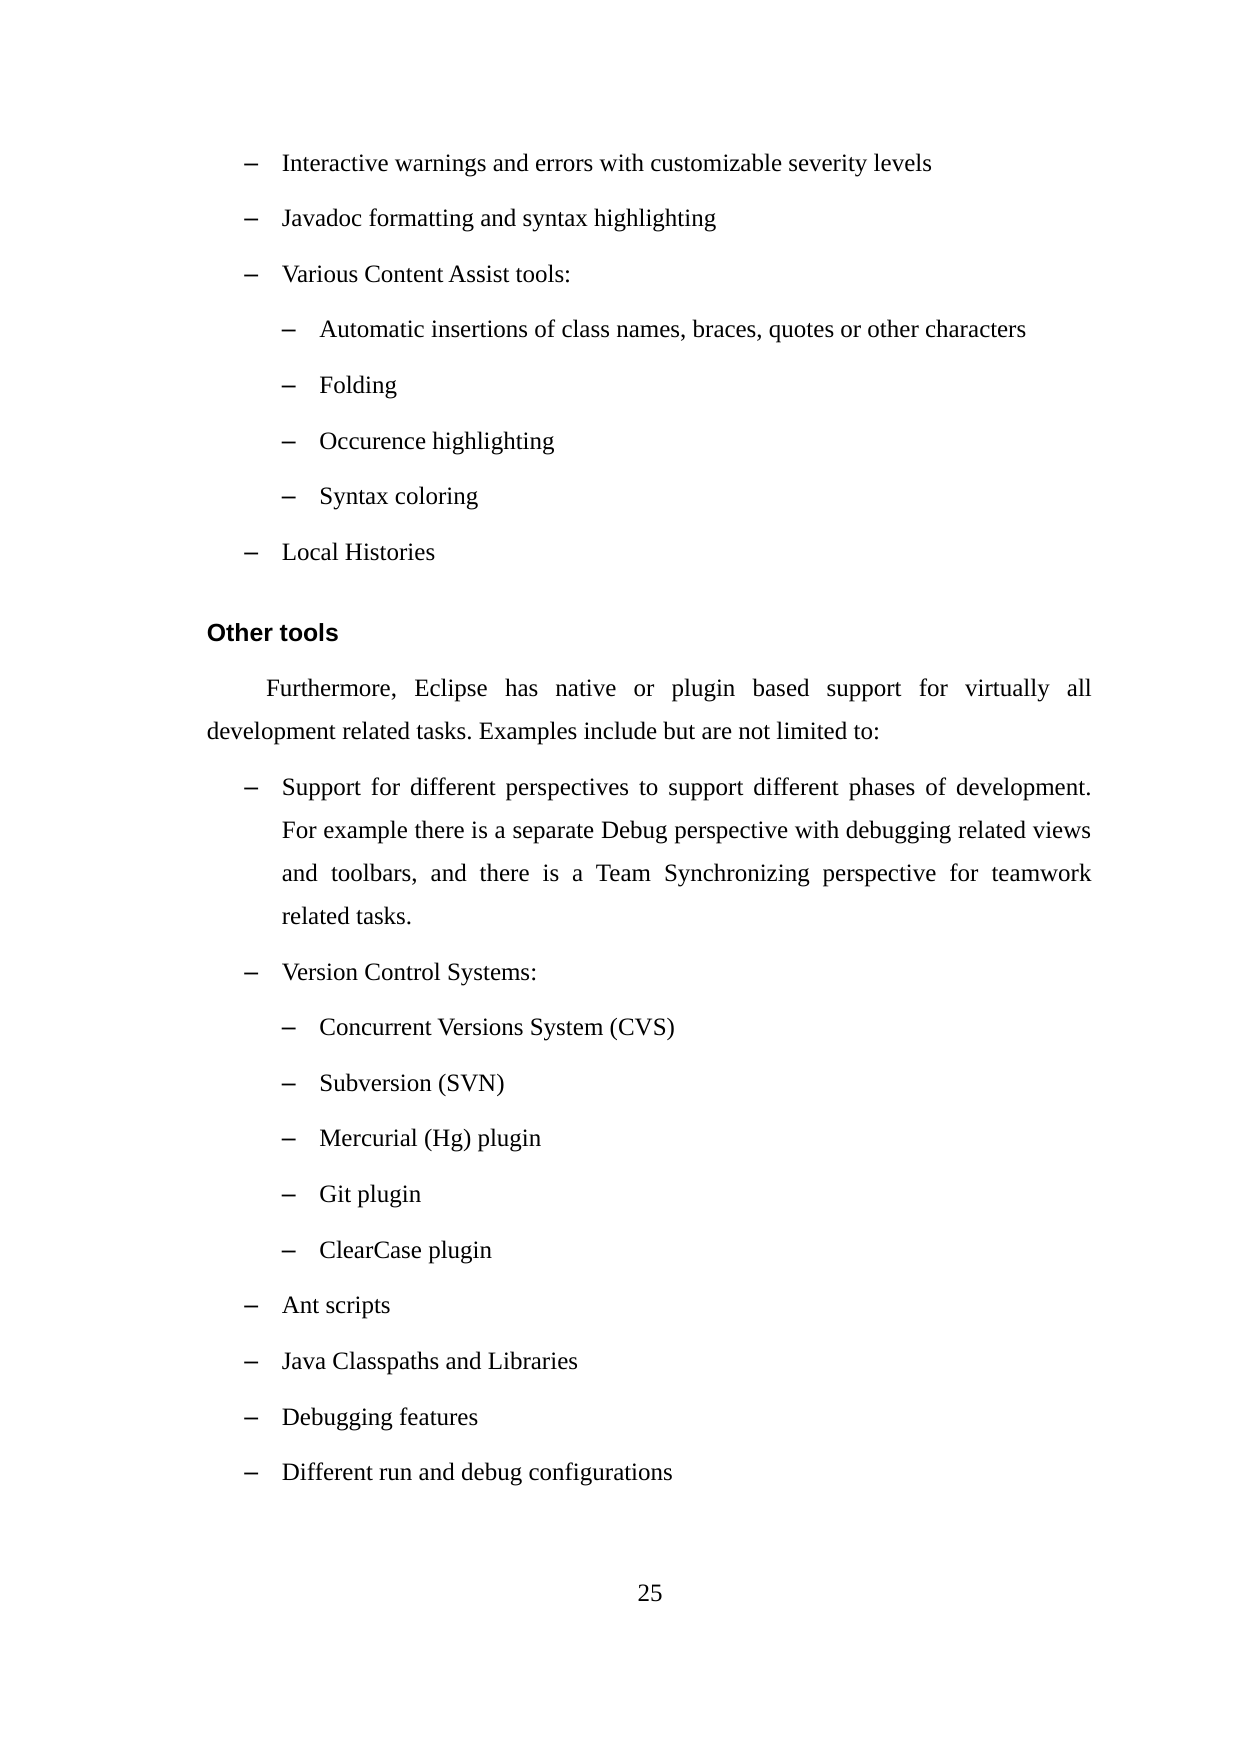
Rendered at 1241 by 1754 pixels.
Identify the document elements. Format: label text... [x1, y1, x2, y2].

list Folding [282, 370, 1093, 399]
list Syntax coloring [282, 481, 1093, 510]
list Ant scripts [244, 1290, 1093, 1319]
list Mercurial (Hg) plugin [282, 1123, 1093, 1152]
list Interactive warnings and errors with customizable severity levels [244, 148, 1093, 176]
list Occurence highlighting [282, 426, 1093, 454]
list Debugging features [244, 1402, 1093, 1430]
list Different run and debug configurations [244, 1457, 1093, 1486]
list Support for different perspectives to support different phases of development. For example there is a separate Debug perspective with debugging related views and toolbars, and there is a Team Synchronizing perspective for teamwork related tasks. [244, 772, 1093, 930]
text Furthermore, Eclipse has native or plugin based support for virtually all development related tasks. Examples include but are not limited to: [207, 673, 1093, 745]
list Version Control Systems: [244, 957, 1093, 985]
list ClearCase plugin [282, 1235, 1093, 1263]
list Java Classpaths and Libraries [244, 1346, 1093, 1375]
list Concurrent Versions System (CVS) [282, 1012, 1093, 1041]
list Various Content Assist tools: [244, 259, 1093, 288]
subtitle Other tools [207, 618, 1093, 646]
list Automatic insertions of class names, braces, quotes or other characters [282, 314, 1093, 343]
list Subversion (SVN) [282, 1068, 1093, 1097]
list Git plugin [282, 1179, 1093, 1208]
list Javadoc formatting and syntax highlighting [244, 203, 1093, 232]
list Local Histories [244, 537, 1093, 566]
